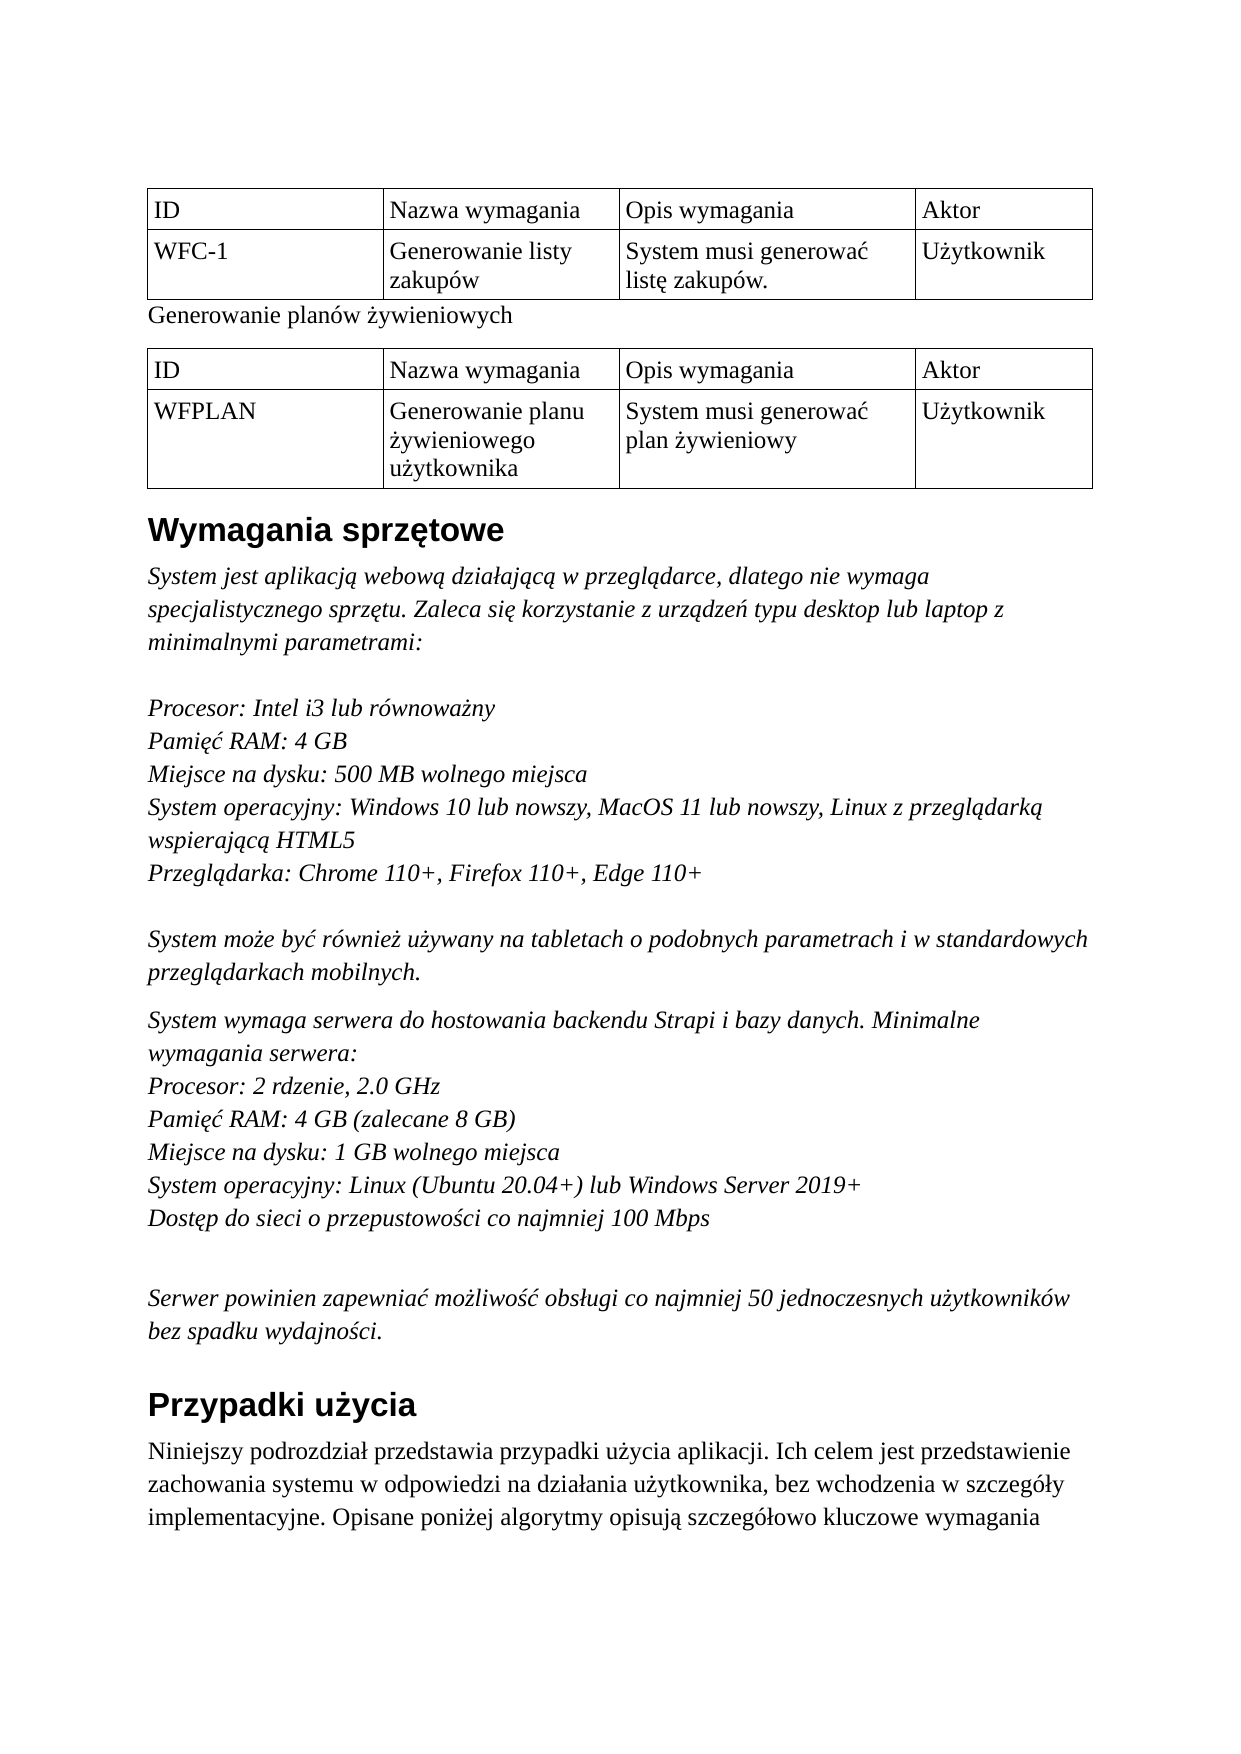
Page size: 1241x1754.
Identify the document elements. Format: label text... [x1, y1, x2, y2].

table_header Aktor [916, 349, 1092, 389]
text Serwer powinien zapewniać możliwość obsługi co najmniej 50 jednoczesnych użytkowników bez spadku wydajności. [148, 1283, 1092, 1345]
table_cell WFPLAN [148, 390, 383, 488]
table_cell Użytkownik [916, 390, 1092, 488]
table_cell Generowanie planu żywieniowego użytkownika [384, 390, 619, 488]
text System wymaga serwera do hostowania backendu Strapi i bazy danych. Minimalne wymagania serwera: Procesor: 2 rdzenie, 2.0 GHz Pamięć RAM: 4 GB (zalecane 8 GB) Miejsce na dysku: 1 GB wolnego miejsca System operacyjny: Linux (Ubuntu 20.04+) lub Windows Server 2019+ Dostęp do sieci o przepustowości co najmniej 100 Mbps [148, 1005, 1092, 1264]
table_header ID [148, 189, 383, 229]
table_cell System musi generować plan żywieniowy [620, 390, 915, 488]
table_header Aktor [916, 189, 1092, 229]
table_header Opis wymagania [620, 349, 915, 389]
text Niniejszy podrozdział przedstawia przypadki użycia aplikacji. Ich celem jest przedstawienie zachowania systemu w odpowiedzi na działania użytkownika, bez wchodzenia w szczegóły implementacyjne. Opisane poniżej algorytmy opisują szczegółowo kluczowe wymagania [148, 1436, 1092, 1531]
text Generowanie planów żywieniowych [148, 300, 1092, 329]
table_cell WFC-1 [148, 230, 383, 299]
table_cell Generowanie listy zakupów [384, 230, 619, 299]
subtitle Wymagania sprzętowe [148, 510, 1092, 548]
table_header Opis wymagania [620, 189, 915, 229]
text System jest aplikacją webową działającą w przeglądarce, dlatego nie wymaga specjalistycznego sprzętu. Zaleca się korzystanie z urządzeń typu desktop lub laptop z minimalnymi parametrami: Procesor: Intel i3 lub równoważny Pamięć RAM: 4 GB Miejsce na dysku: 500 MB wolnego miejsca System operacyjny: Windows 10 lub nowszy, MacOS 11 lub nowszy, Linux z przeglądarką wspierającą HTML5 Przeglądarka: Chrome 110+, Firefox 110+, Edge 110+ System może być również używany na tabletach o podobnych parametrach i w standardowych przeglądarkach mobilnych. [148, 561, 1092, 986]
subtitle Przypadki użycia [148, 1385, 1092, 1423]
table_cell System musi generować listę zakupów. [620, 230, 915, 299]
table_header Nazwa wymagania [384, 349, 619, 389]
table_header Nazwa wymagania [384, 189, 619, 229]
table_header ID [148, 349, 383, 389]
table_cell Użytkownik [916, 230, 1092, 299]
